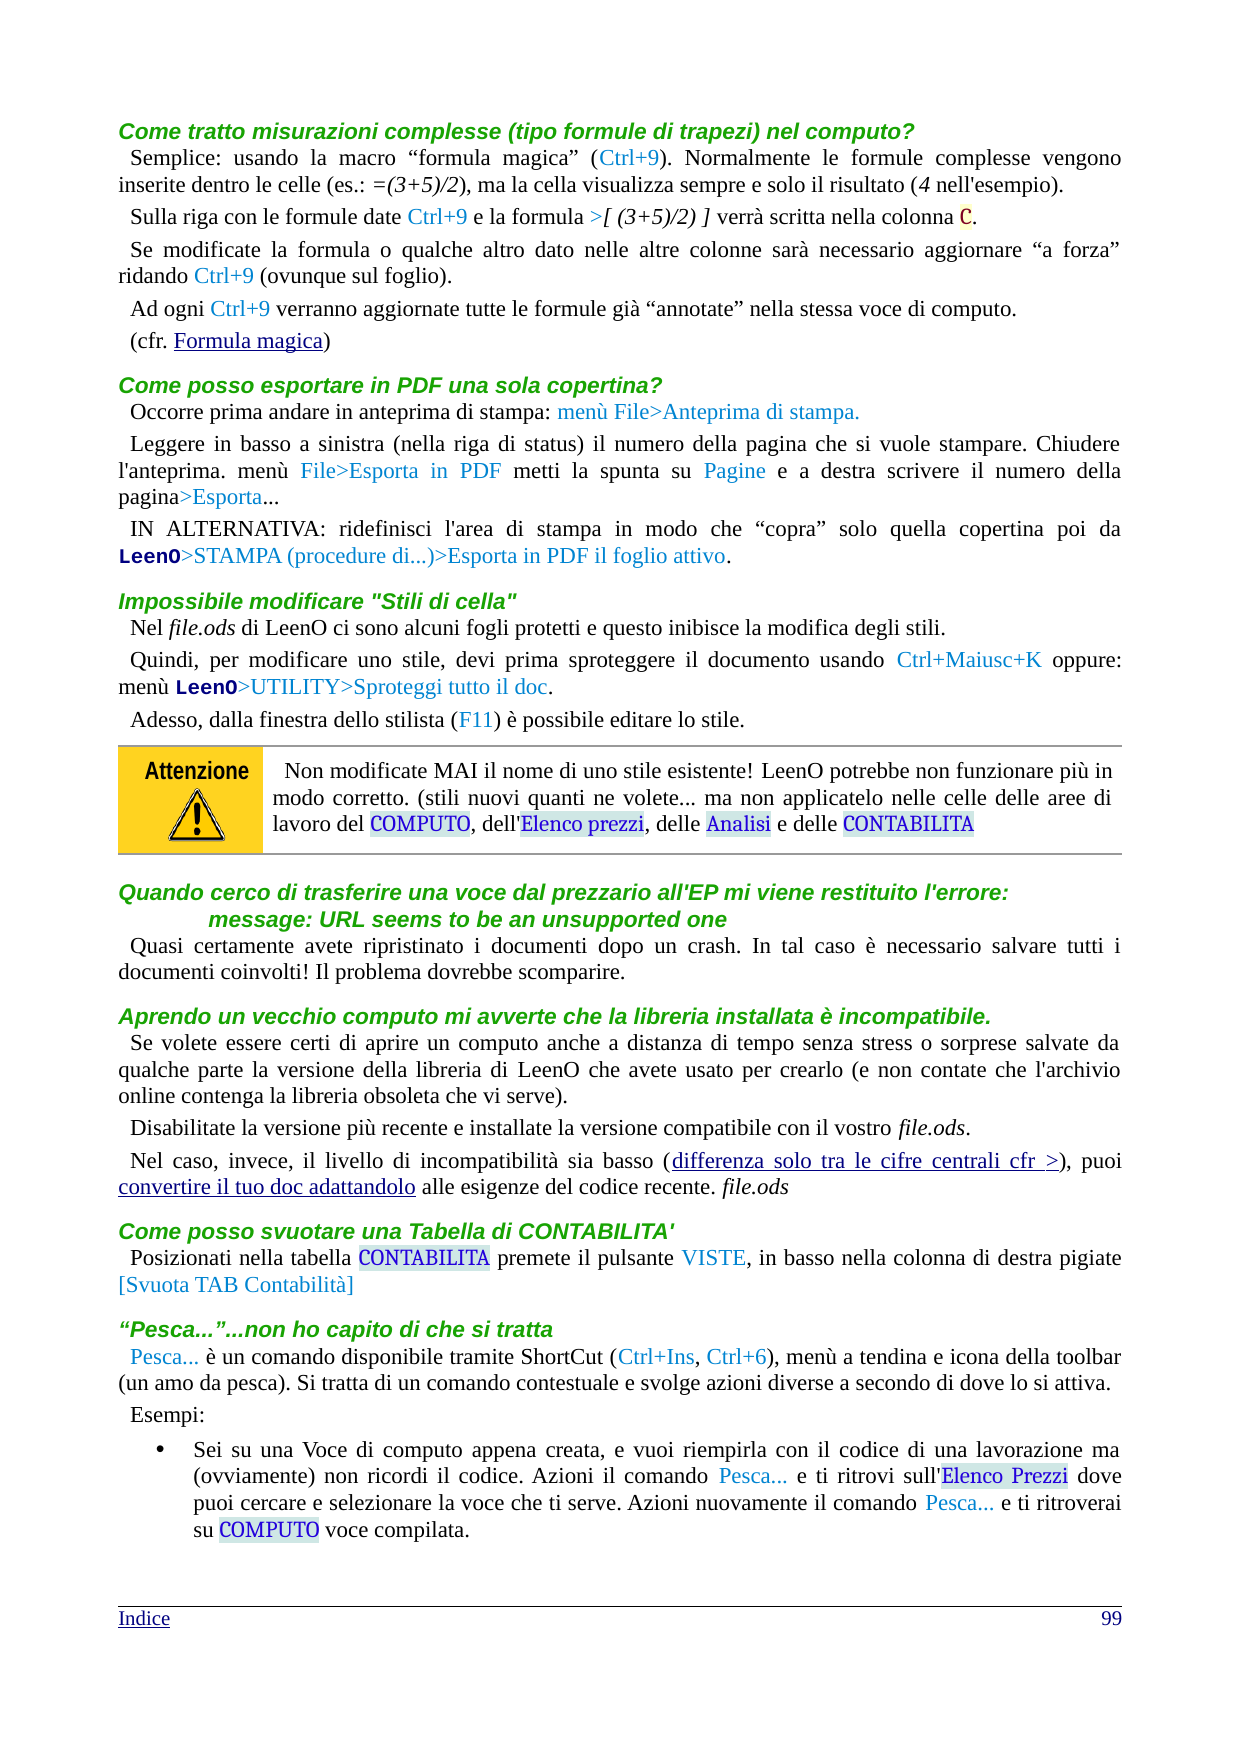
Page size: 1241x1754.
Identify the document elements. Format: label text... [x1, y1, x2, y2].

text Se modificate la formula o qualche altro dato nelle altre colonne sarà necessario aggiornare “a forza” ridando Ctrl+9 (ovunque sul foglio). [118, 236, 1122, 289]
subtitle Impossibile modificare "Stili di cella" [118, 588, 1122, 614]
text Occorre prima andare in anteprima di stampa: menù File>Anteprima di stampa. [118, 398, 1122, 424]
text Adesso, dalla finestra dello stilista (F11) è possibile editare lo stile. [118, 706, 1122, 733]
subtitle Come tratto misurazioni complesse (tipo formule di trapezi) nel computo? [118, 118, 1122, 144]
text Sulla riga con le formule date Ctrl+9 e la formula >[ (3+5)/2) ] verrà scritta nella colonna C. [118, 203, 1122, 230]
text (cfr. Formula magica) [118, 327, 1122, 353]
text Ad ogni Ctrl+9 verranno aggiornate tutte le formule già “annotate” nella stessa voce di computo. [118, 294, 1122, 321]
subtitle “Pesca...”...non ho capito di che si tratta [118, 1317, 1122, 1343]
subtitle Aprendo un vecchio computo mi avverte che la libreria installata è incompatibile. [118, 1003, 1122, 1029]
table_header Non modificate MAI il nome di uno stile esistente! LeenO potrebbe non funzionare più in modo corretto. (stili nuovi quanti ne volete... ma non applicatelo nelle celle delle aree di lavoro del COMPUTO, dell'Elenco prezzi, delle Analisi e delle CONTABILITA [264, 747, 1122, 853]
text Se volete essere certi di aprire un computo anche a distanza di tempo senza stress o sorprese salvate da qualche parte la versione della libreria di LeenO che avete usato per crearlo (e non contate che l'archivio online contenga la libreria obsoleta che vi serve). [118, 1029, 1122, 1108]
text Nel file.ods di LeenO ci sono alcuni fogli protetti e questo inibisce la modifica degli stili. [118, 614, 1122, 641]
subtitle Come posso svuotare una Tabella di CONTABILITA' [118, 1218, 1122, 1244]
text Quindi, per modificare uno stile, devi prima sproteggere il documento usando Ctrl+Maiusc+K oppure: menù LeenO>UTILITY>Sproteggi tutto il doc. [118, 647, 1122, 701]
text IN ALTERNATIVA: ridefinisci l'area di stampa in modo che “copra” solo quella copertina poi da LeenO>STAMPA (procedure di...)>Esporta in PDF il foglio attivo. [118, 515, 1122, 569]
table_header Attenzione [118, 747, 263, 853]
text Esempi: [118, 1401, 1122, 1428]
subtitle Come posso esportare in PDF una sola copertina? [118, 372, 1122, 398]
text Posizionati nella tabella CONTABILITA premete il pulsante VISTE, in basso nella colonna di destra pigiate [Svuota TAB Contabilità] [118, 1244, 1122, 1298]
list Sei su una Voce di computo appena creata, e vuoi riempirla con il codice di una lavorazione ma (ovviamente) non ricordi il codice. Azioni il comando Pesca... e ti ritrovi sull'Elenco Prezzi dove puoi cercare e selezionare la voce che ti serve. Azioni nuovamente il comando Pesca... e ti ritroverai su COMPUTO voce compilata. [156, 1434, 1122, 1543]
text Leggere in basso a sinistra (nella riga di status) il numero della pagina che si vuole stampare. Chiudere l'anteprima. menù File>Esporta in PDF metti la spunta su Pagine e a destra scrivere il numero della pagina>Esporta... [118, 430, 1122, 509]
text Pesca... è un comando disponibile tramite ShortCut (Ctrl+Ins, Ctrl+6), menù a tendina e icona della toolbar (un amo da pesca). Si tratta di un comando contestuale e svolge azioni diverse a secondo di dove lo si attiva. [118, 1343, 1122, 1395]
text Semplice: usando la macro “formula magica” (Ctrl+9). Normalmente le formule complesse vengono inserite dentro le celle (es.: =(3+5)/2), ma la cella visualizza sempre e solo il risultato (4 nell'esempio). [118, 144, 1122, 197]
text Quasi certamente avete ripristinato i documenti dopo un crash. In tal caso è necessario salvare tutti i documenti coinvolti! Il problema dovrebbe scomparire. [118, 932, 1122, 984]
text Disabilitate la versione più recente e installate la versione compatibile con il vostro file.ods. [118, 1114, 1122, 1141]
picture [164, 784, 229, 845]
text Nel caso, invece, il livello di incompatibilità sia basso (differenza solo tra le cifre centrali cfr >), puoi convertire il tuo doc adattandolo alle esigenze del codice recente. file.ods [118, 1147, 1122, 1199]
subtitle Quando cerco di trasferire una voce dal prezzario all'EP mi viene restituito l'errore: message: URL seems to be an unsupported one [118, 879, 1122, 932]
